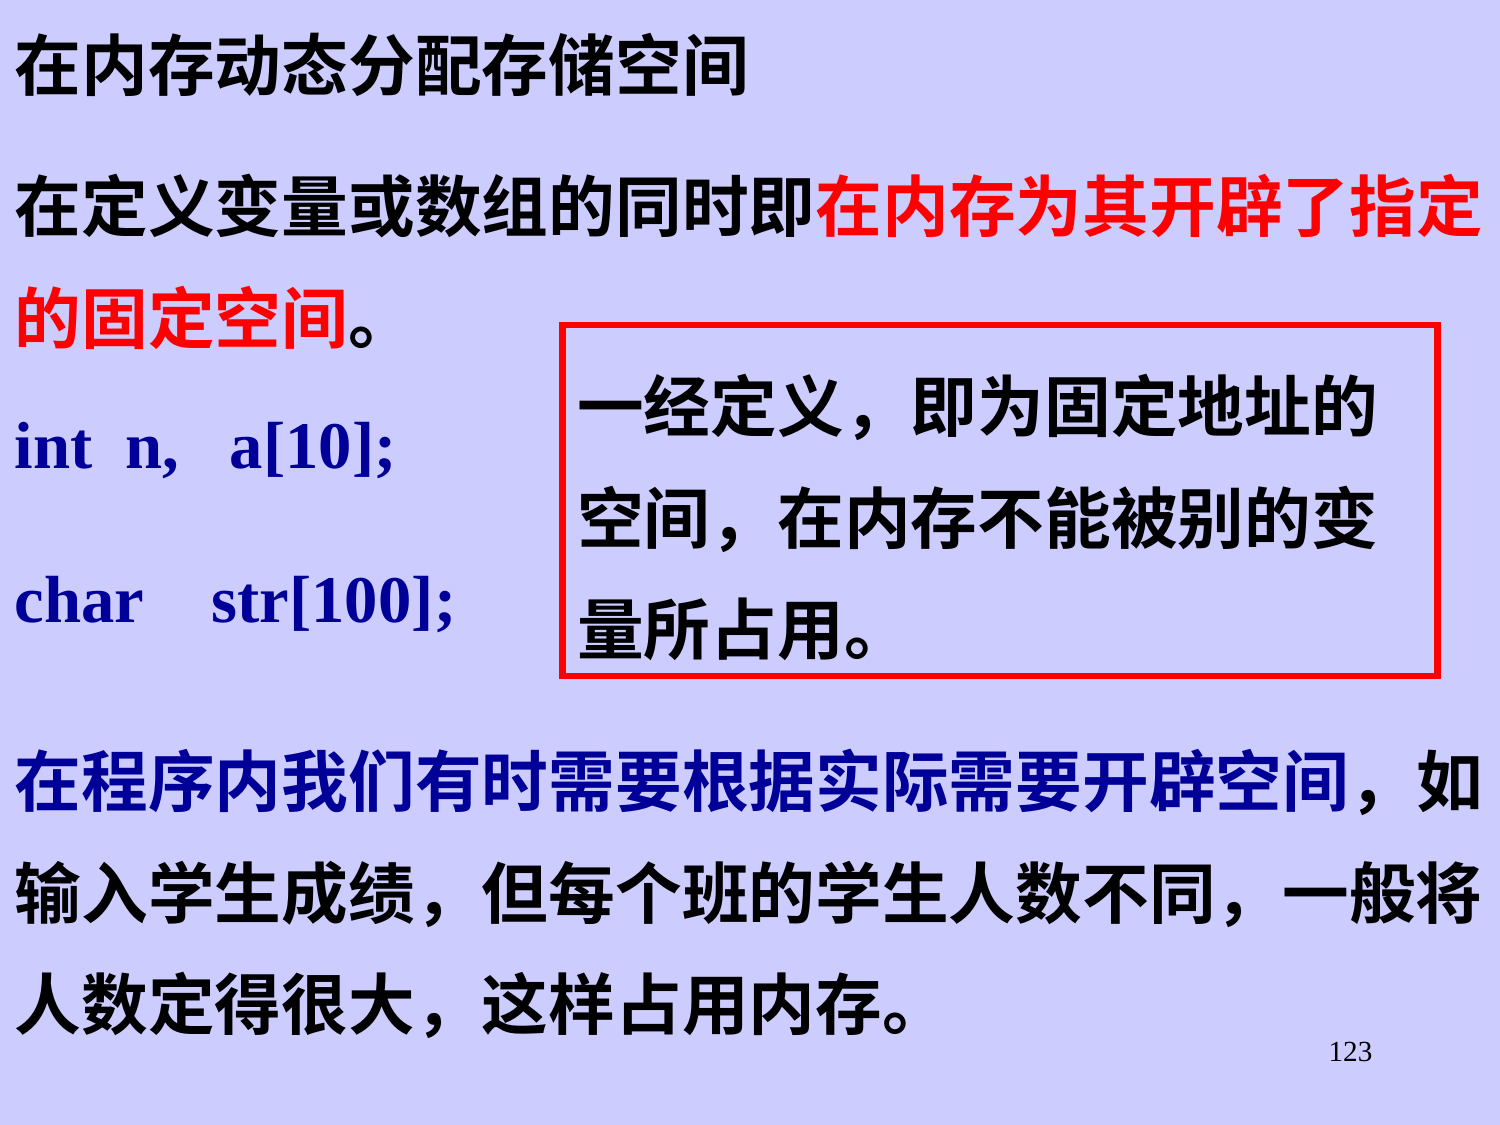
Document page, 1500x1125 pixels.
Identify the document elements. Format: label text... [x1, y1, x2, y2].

text_box 在内存动态分配存储空间 [0, 0, 1450, 112]
text_box 一经定义，即为固定地址的空间，在内存不能被别的变量所占用。 [562, 324, 1438, 677]
text_box 在定义变量或数组的同时即在内存为其开辟了指定的固定空间。 [0, 124, 1500, 365]
text_box 在程序内我们有时需要根据实际需要开辟空间，如输入学生成绩，但每个班的学生人数不同，一般将人数定得很大，这样占用内存。 [0, 699, 1500, 1052]
text_box [1074, 1052, 1388, 1101]
text_box int n, a[10]; char str[100]; [0, 362, 562, 644]
